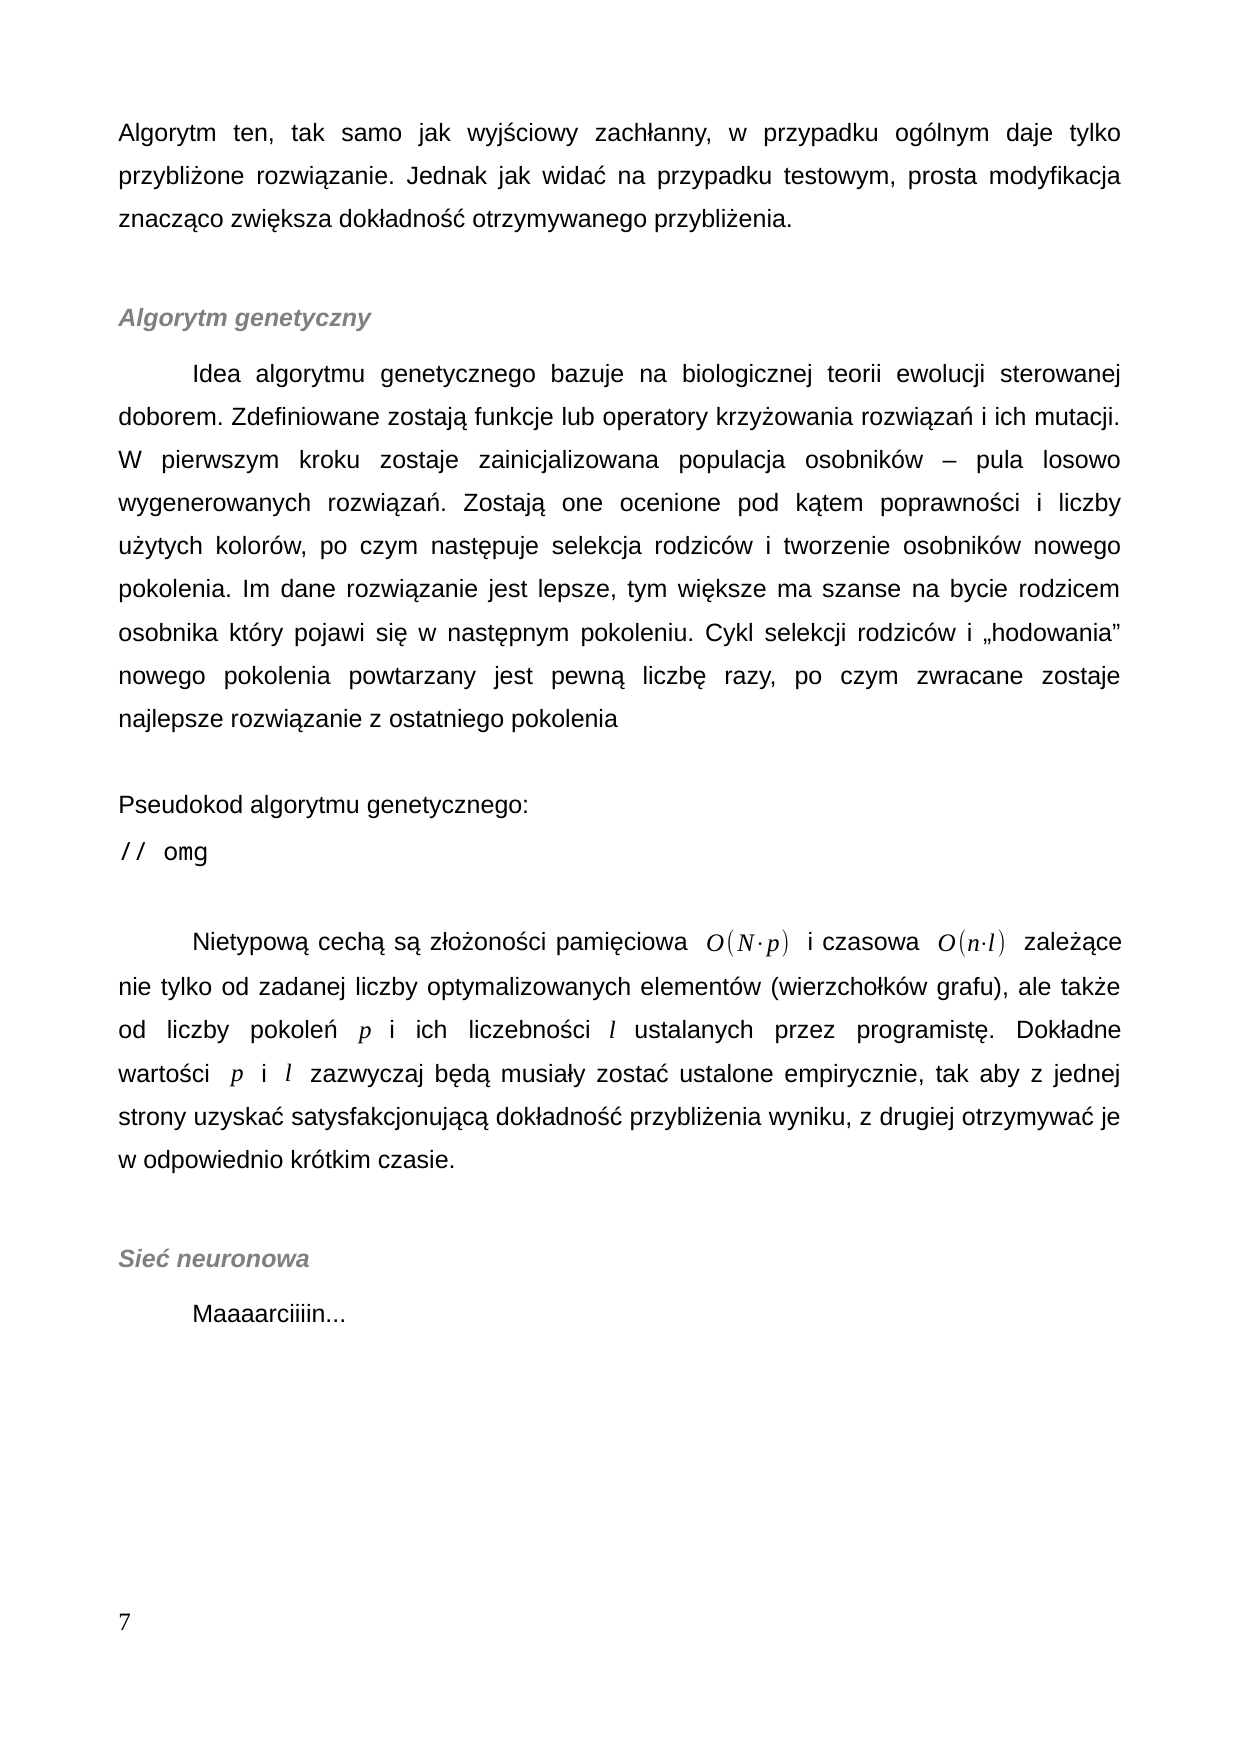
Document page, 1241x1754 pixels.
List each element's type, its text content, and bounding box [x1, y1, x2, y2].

text Pseudokod algorytmu genetycznego: [118, 790, 1122, 819]
subtitle Sieć neuronowa [118, 1244, 1122, 1273]
subtitle Algorytm genetyczny [118, 303, 1122, 332]
text Nietypową cechą są złożoności pamięciowai czasowazależące nie tylko od zadanej liczby optymalizowanych elementów (wierzchołków grafu), ale także od liczby pokoleńi ich liczebnościustalanych przez programistę. Dokładne wartościizazwyczaj będą musiały zostać ustalone empirycznie, tak aby z jednej strony uzyskać satysfakcjonującą dokładność przybliżenia wyniku, z drugiej otrzymywać je w odpowiednio krótkim czasie. [118, 927, 1122, 1174]
text Algorytm ten, tak samo jak wyjściowy zachłanny, w przypadku ogólnym daje tylko przybliżone rozwiązanie. Jednak jak widać na przypadku testowym, prosta modyfikacja znacząco zwiększa dokładność otrzymywanego przybliżenia. [118, 118, 1122, 233]
text Idea algorytmu genetycznego bazuje na biologicznej teorii ewolucji sterowanej doborem. Zdefiniowane zostają funkcje lub operatory krzyżowania rozwiązań i ich mutacji. W pierwszym kroku zostaje zainicjalizowana populacja osobników – pula losowo wygenerowanych rozwiązań. Zostają one ocenione pod kątem poprawności i liczby użytych kolorów, po czym następuje selekcja rodziców i tworzenie osobników nowego pokolenia. Im dane rozwiązanie jest lepsze, tym większe ma szanse na bycie rodzicem osobnika który pojawi się w następnym pokoleniu. Cykl selekcji rodziców i „hodowania” nowego pokolenia powtarzany jest pewną liczbę razy, po czym zwracane zostaje najlepsze rozwiązanie z ostatniego pokolenia [118, 359, 1122, 732]
text Maaaarciiiin... [118, 1299, 1122, 1328]
text // omg [118, 833, 1122, 867]
